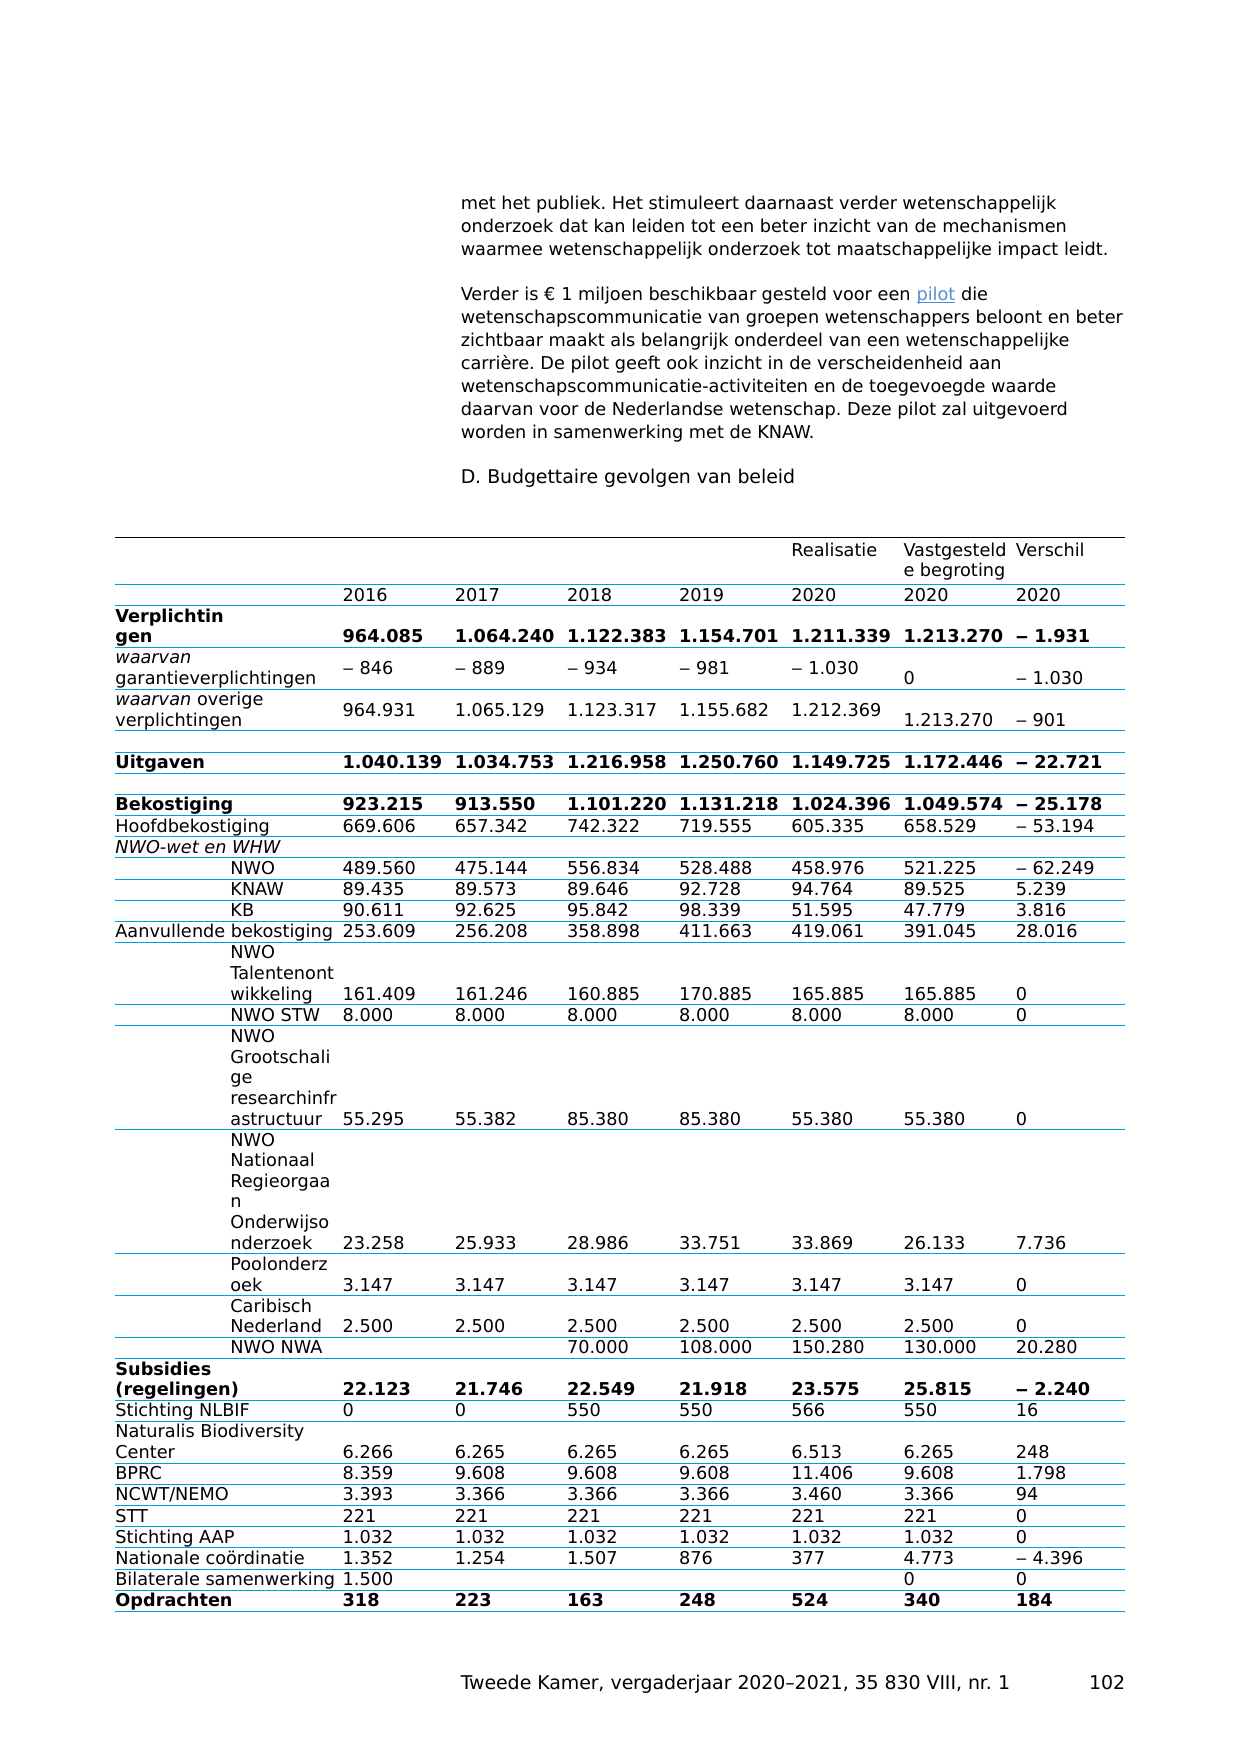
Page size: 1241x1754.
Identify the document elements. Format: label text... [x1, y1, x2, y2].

table_cell 5.239 [1013, 880, 1125, 899]
table_cell 2020 [900, 585, 1013, 605]
table_cell 8.000 [788, 1005, 900, 1025]
table_cell Realisatie [788, 538, 900, 584]
table_cell 318 [340, 1591, 452, 1611]
table_cell 6.265 [452, 1422, 564, 1463]
table_cell ‒ 846 [340, 648, 452, 689]
table_cell 1.155.682 [676, 690, 788, 730]
table_cell 55.380 [788, 1026, 900, 1129]
table_cell 1.212.369 [788, 690, 900, 730]
table_cell 0 [900, 648, 1013, 689]
table_cell ‒ 1.931 [1013, 606, 1125, 647]
table_cell 8.000 [452, 1005, 564, 1025]
table_cell [676, 538, 788, 584]
table_cell 2020 [1013, 585, 1125, 605]
table_cell 1.254 [452, 1548, 564, 1568]
table_cell 1.172.446 [900, 753, 1013, 773]
table_cell 1.032 [788, 1527, 900, 1547]
table_cell 340 [900, 1591, 1013, 1611]
table_cell [115, 774, 227, 794]
table_cell 85.380 [564, 1026, 676, 1129]
table_cell 2.500 [676, 1296, 788, 1337]
table_cell 0 [1013, 1254, 1125, 1295]
table_cell [227, 585, 339, 605]
table_cell 33.869 [788, 1130, 900, 1253]
table_cell 3.366 [676, 1485, 788, 1505]
table_cell 28.016 [1013, 922, 1125, 942]
table_cell 2018 [564, 585, 676, 605]
table_cell 3.393 [340, 1485, 452, 1505]
table_cell 4.773 [900, 1548, 1013, 1568]
table_cell 1.032 [452, 1527, 564, 1547]
table_cell 3.147 [788, 1254, 900, 1295]
table_cell 248 [1013, 1422, 1125, 1463]
table_cell 657.342 [452, 816, 564, 836]
table_cell 923.215 [340, 795, 452, 815]
table_cell 1.049.574 [900, 795, 1013, 815]
table_cell [340, 774, 452, 794]
table_cell 23.575 [788, 1359, 900, 1400]
table_cell 458.976 [788, 858, 900, 878]
table_cell [788, 1570, 900, 1589]
table_cell 1.154.701 [676, 606, 788, 647]
table_cell 0 [1013, 1506, 1125, 1526]
table_cell [900, 837, 1013, 857]
table_cell 6.265 [676, 1422, 788, 1463]
table_cell 1.798 [1013, 1464, 1125, 1484]
table_cell 3.816 [1013, 901, 1125, 921]
table_cell 161.246 [452, 943, 564, 1004]
table_cell 223 [452, 1591, 564, 1611]
title D. Budgettaire gevolgen van beleid [461, 466, 1125, 488]
table_cell 8.000 [564, 1005, 676, 1025]
table_cell 358.898 [564, 922, 676, 942]
table_cell BPRC [115, 1464, 339, 1484]
table_cell [115, 1254, 227, 1295]
table_cell KNAW [227, 880, 339, 899]
table_cell 161.409 [340, 943, 452, 1004]
table_cell [115, 538, 227, 584]
table_cell 528.488 [676, 858, 788, 878]
table_cell 25.933 [452, 1130, 564, 1253]
table_cell 3.366 [900, 1485, 1013, 1505]
table_cell 1.065.129 [452, 690, 564, 730]
table_cell 130.000 [900, 1338, 1013, 1358]
table_cell 94.764 [788, 880, 900, 899]
table_cell [564, 1570, 676, 1589]
table_cell 89.525 [900, 880, 1013, 899]
table_cell ‒ 889 [452, 648, 564, 689]
table_cell 253.609 [340, 922, 452, 942]
table_cell 16 [1013, 1401, 1125, 1421]
table_cell NWO [227, 858, 339, 878]
table_cell 1.040.139 [340, 753, 452, 773]
table_cell [115, 1130, 227, 1253]
table_cell Poolonderzoek [227, 1254, 339, 1295]
table_cell 85.380 [676, 1026, 788, 1129]
table_cell [115, 901, 227, 921]
table_cell 6.513 [788, 1422, 900, 1463]
table_cell 248 [676, 1591, 788, 1611]
table_cell 1.032 [900, 1527, 1013, 1547]
table_cell [115, 1338, 227, 1358]
table_cell [115, 1296, 227, 1337]
table_cell 2.500 [900, 1296, 1013, 1337]
table_cell 913.550 [452, 795, 564, 815]
table_cell 3.147 [900, 1254, 1013, 1295]
table_cell 9.608 [676, 1464, 788, 1484]
table_cell 1.211.339 [788, 606, 900, 647]
table_cell 221 [564, 1506, 676, 1526]
table_cell 3.147 [676, 1254, 788, 1295]
table_cell [564, 538, 676, 584]
table_cell 33.751 [676, 1130, 788, 1253]
table_cell 160.885 [564, 943, 676, 1004]
table_cell 1.032 [340, 1527, 452, 1547]
table_cell 89.573 [452, 880, 564, 899]
table_cell 21.918 [676, 1359, 788, 1400]
table_cell [227, 606, 339, 647]
table_cell ‒ 1.030 [1013, 648, 1125, 689]
table_cell 9.608 [900, 1464, 1013, 1484]
table_cell 0 [1013, 1527, 1125, 1547]
table_cell 1.064.240 [452, 606, 564, 647]
table_cell 95.842 [564, 901, 676, 921]
table_cell 6.265 [564, 1422, 676, 1463]
table_cell Caribisch Nederland [227, 1296, 339, 1337]
table_cell 90.611 [340, 901, 452, 921]
table_cell 22.123 [340, 1359, 452, 1400]
table_cell 8.000 [676, 1005, 788, 1025]
table_cell 8.000 [900, 1005, 1013, 1025]
table_cell 1.216.958 [564, 753, 676, 773]
table_cell Stichting NLBIF [115, 1401, 339, 1421]
table_cell 2019 [676, 585, 788, 605]
table_cell 1.032 [564, 1527, 676, 1547]
table_cell [115, 731, 227, 752]
table_cell 28.986 [564, 1130, 676, 1253]
table_cell 165.885 [788, 943, 900, 1004]
table_cell [452, 837, 564, 857]
table_cell 256.208 [452, 922, 564, 942]
table_cell 1.131.218 [676, 795, 788, 815]
table_cell [227, 538, 339, 584]
table_cell 98.339 [676, 901, 788, 921]
table_cell [115, 585, 227, 605]
table_cell ‒ 53.194 [1013, 816, 1125, 836]
table_cell NWO NWA [227, 1338, 339, 1358]
table_cell waarvan garantieverplichtingen [115, 648, 339, 689]
table_cell 163 [564, 1591, 676, 1611]
table_cell ‒ 901 [1013, 690, 1125, 730]
table_cell [340, 837, 452, 857]
table_cell ‒ 62.249 [1013, 858, 1125, 878]
table_cell NWO Talentenontwikkeling [227, 943, 339, 1004]
table_cell 2.500 [452, 1296, 564, 1337]
table_cell 1.034.753 [452, 753, 564, 773]
table_cell 489.560 [340, 858, 452, 878]
table_cell 9.608 [452, 1464, 564, 1484]
table_cell [115, 880, 227, 899]
table_cell 8.000 [340, 1005, 452, 1025]
table_cell [1013, 731, 1125, 752]
table_cell 1.213.270 [900, 606, 1013, 647]
table_cell [676, 837, 788, 857]
table_cell 47.779 [900, 901, 1013, 921]
table_cell 55.295 [340, 1026, 452, 1129]
text met het publiek. Het stimuleert daarnaast verder wetenschappelijk onderzoek dat kan leiden tot een beter inzicht van de mechanismen waarmee wetenschappelijk onderzoek tot maatschappelijke impact leidt. [461, 191, 1125, 259]
table_cell 92.728 [676, 880, 788, 899]
table_cell [452, 538, 564, 584]
table_cell 9.608 [564, 1464, 676, 1484]
table_cell [227, 731, 339, 752]
table_cell 89.646 [564, 880, 676, 899]
table_cell [115, 858, 227, 878]
table_cell 1.024.396 [788, 795, 900, 815]
table_cell ‒ 25.178 [1013, 795, 1125, 815]
table_cell 1.032 [676, 1527, 788, 1547]
table_cell 165.885 [900, 943, 1013, 1004]
table_cell 2.500 [564, 1296, 676, 1337]
table_cell [564, 837, 676, 857]
table_cell 719.555 [676, 816, 788, 836]
table_cell [452, 1338, 564, 1358]
text Verder is € 1 miljoen beschikbaar gesteld voor een pilot die wetenschapscommunicatie van groepen wetenschappers beloont en beter zichtbaar maakt als belangrijk onderdeel van een wetenschappelijke carrière. De pilot geeft ook inzicht in de verscheidenheid aan wetenschapscommunicatie-activiteiten en de toegevoegde waarde daarvan voor de Nederlandse wetenschap. Deze pilot zal uitgevoerd worden in samenwerking met de KNAW. [461, 282, 1125, 443]
table_cell Hoofdbekostiging [115, 816, 339, 836]
table_cell 6.265 [900, 1422, 1013, 1463]
table_cell [227, 774, 339, 794]
table_cell Vastgestelde begroting [900, 538, 1013, 584]
table_cell [115, 943, 227, 1004]
table_cell 1.101.220 [564, 795, 676, 815]
table_cell [676, 731, 788, 752]
table_cell Verplichtingen [115, 606, 227, 647]
table_cell 391.045 [900, 922, 1013, 942]
table_cell 8.359 [340, 1464, 452, 1484]
table_cell 55.382 [452, 1026, 564, 1129]
table_cell 23.258 [340, 1130, 452, 1253]
table_cell 1.250.760 [676, 753, 788, 773]
table_cell 377 [788, 1548, 900, 1568]
table_cell 26.133 [900, 1130, 1013, 1253]
table_cell 170.885 [676, 943, 788, 1004]
table_cell NWO Grootschalige researchinfrastructuur [227, 1026, 339, 1129]
table_cell 964.085 [340, 606, 452, 647]
table_cell NWO Nationaal Regieorgaan Onderwijsonderzoek [227, 1130, 339, 1253]
table_cell 70.000 [564, 1338, 676, 1358]
table_cell 0 [1013, 1005, 1125, 1025]
table_cell Aanvullende bekostiging [115, 922, 339, 942]
table_cell 11.406 [788, 1464, 900, 1484]
table_cell 0 [1013, 1570, 1125, 1589]
table_cell NWO STW [227, 1005, 339, 1025]
table_cell 2017 [452, 585, 564, 605]
table_cell [452, 731, 564, 752]
table_cell [564, 731, 676, 752]
table_cell 1.507 [564, 1548, 676, 1568]
table_cell 221 [788, 1506, 900, 1526]
table_cell 550 [564, 1401, 676, 1421]
table_cell 2.500 [340, 1296, 452, 1337]
table_cell 1.352 [340, 1548, 452, 1568]
table_cell [900, 731, 1013, 752]
table_cell 556.834 [564, 858, 676, 878]
table_cell 2016 [340, 585, 452, 605]
table_cell [1013, 837, 1125, 857]
table_cell 3.147 [564, 1254, 676, 1295]
table_cell [788, 837, 900, 857]
table_cell 221 [452, 1506, 564, 1526]
table_cell 3.366 [564, 1485, 676, 1505]
table_cell 6.266 [340, 1422, 452, 1463]
table_cell [340, 1338, 452, 1358]
table_cell 0 [900, 1570, 1013, 1589]
table_cell 876 [676, 1548, 788, 1568]
table_cell Verschil [1013, 538, 1125, 584]
table_cell 1.213.270 [900, 690, 1013, 730]
table_cell ‒ 22.721 [1013, 753, 1125, 773]
table_cell 742.322 [564, 816, 676, 836]
table_cell 1.149.725 [788, 753, 900, 773]
table_cell 605.335 [788, 816, 900, 836]
table_cell ‒ 2.240 [1013, 1359, 1125, 1400]
table_cell ‒ 981 [676, 648, 788, 689]
table_cell 184 [1013, 1591, 1125, 1611]
table_cell Naturalis Biodiversity Center [115, 1422, 339, 1463]
table_cell 419.061 [788, 922, 900, 942]
table_cell [676, 774, 788, 794]
table_cell 55.380 [900, 1026, 1013, 1129]
table_cell 658.529 [900, 816, 1013, 836]
table_cell 221 [900, 1506, 1013, 1526]
table_cell 566 [788, 1401, 900, 1421]
table_cell 3.147 [340, 1254, 452, 1295]
table_cell [115, 1026, 227, 1129]
table_cell Opdrachten [115, 1591, 339, 1611]
table_cell 0 [1013, 943, 1125, 1004]
table_cell [1013, 774, 1125, 794]
table_cell Stichting AAP [115, 1527, 339, 1547]
table_cell 521.225 [900, 858, 1013, 878]
table_cell [788, 774, 900, 794]
table_cell 22.549 [564, 1359, 676, 1400]
table_cell 150.280 [788, 1338, 900, 1358]
table_cell 1.122.383 [564, 606, 676, 647]
table_cell NCWT/NEMO [115, 1485, 339, 1505]
table_cell [452, 774, 564, 794]
table_cell 550 [676, 1401, 788, 1421]
table_cell 0 [452, 1401, 564, 1421]
table_cell 221 [676, 1506, 788, 1526]
table_cell NWO-wet en WHW [115, 837, 339, 857]
table_cell Bilaterale samenwerking [115, 1570, 339, 1589]
table_cell 21.746 [452, 1359, 564, 1400]
table_cell [340, 731, 452, 752]
table_cell [115, 1005, 227, 1025]
table_cell [564, 774, 676, 794]
table_cell Subsidies (regelingen) [115, 1359, 339, 1400]
table_cell 2020 [788, 585, 900, 605]
table_cell 3.460 [788, 1485, 900, 1505]
table_cell 1.500 [340, 1570, 452, 1589]
table_cell 108.000 [676, 1338, 788, 1358]
table_cell 25.815 [900, 1359, 1013, 1400]
table_cell 7.736 [1013, 1130, 1125, 1253]
table_cell Nationale coördinatie [115, 1548, 339, 1568]
table_cell 550 [900, 1401, 1013, 1421]
table_cell 669.606 [340, 816, 452, 836]
table_cell 51.595 [788, 901, 900, 921]
table_cell 3.366 [452, 1485, 564, 1505]
table_cell 3.147 [452, 1254, 564, 1295]
table_cell waarvan overige verplichtingen [115, 690, 339, 730]
table_cell [900, 774, 1013, 794]
table_cell [788, 731, 900, 752]
table_cell 221 [340, 1506, 452, 1526]
table_header Tabel 57 Budgettaire gevolgen van beleid van artikel 16 (bedragen x € 1.000) [115, 511, 1125, 536]
table_cell STT [115, 1506, 339, 1526]
table_cell 411.663 [676, 922, 788, 942]
table_cell Bekostiging [115, 795, 339, 815]
table_cell 94 [1013, 1485, 1125, 1505]
table_cell 89.435 [340, 880, 452, 899]
table_cell 0 [1013, 1026, 1125, 1129]
table_cell 0 [1013, 1296, 1125, 1337]
table_cell [676, 1570, 788, 1589]
table_cell 1.123.317 [564, 690, 676, 730]
table_cell 2.500 [788, 1296, 900, 1337]
table_cell ‒ 1.030 [788, 648, 900, 689]
table_cell 964.931 [340, 690, 452, 730]
table_cell KB [227, 901, 339, 921]
table_cell 92.625 [452, 901, 564, 921]
table_cell Uitgaven [115, 753, 339, 773]
table_cell ‒ 4.396 [1013, 1548, 1125, 1568]
table_cell ‒ 934 [564, 648, 676, 689]
table_cell [452, 1570, 564, 1589]
table_cell [340, 538, 452, 584]
table_cell 20.280 [1013, 1338, 1125, 1358]
table_cell 524 [788, 1591, 900, 1611]
table_cell 475.144 [452, 858, 564, 878]
table_cell 0 [340, 1401, 452, 1421]
